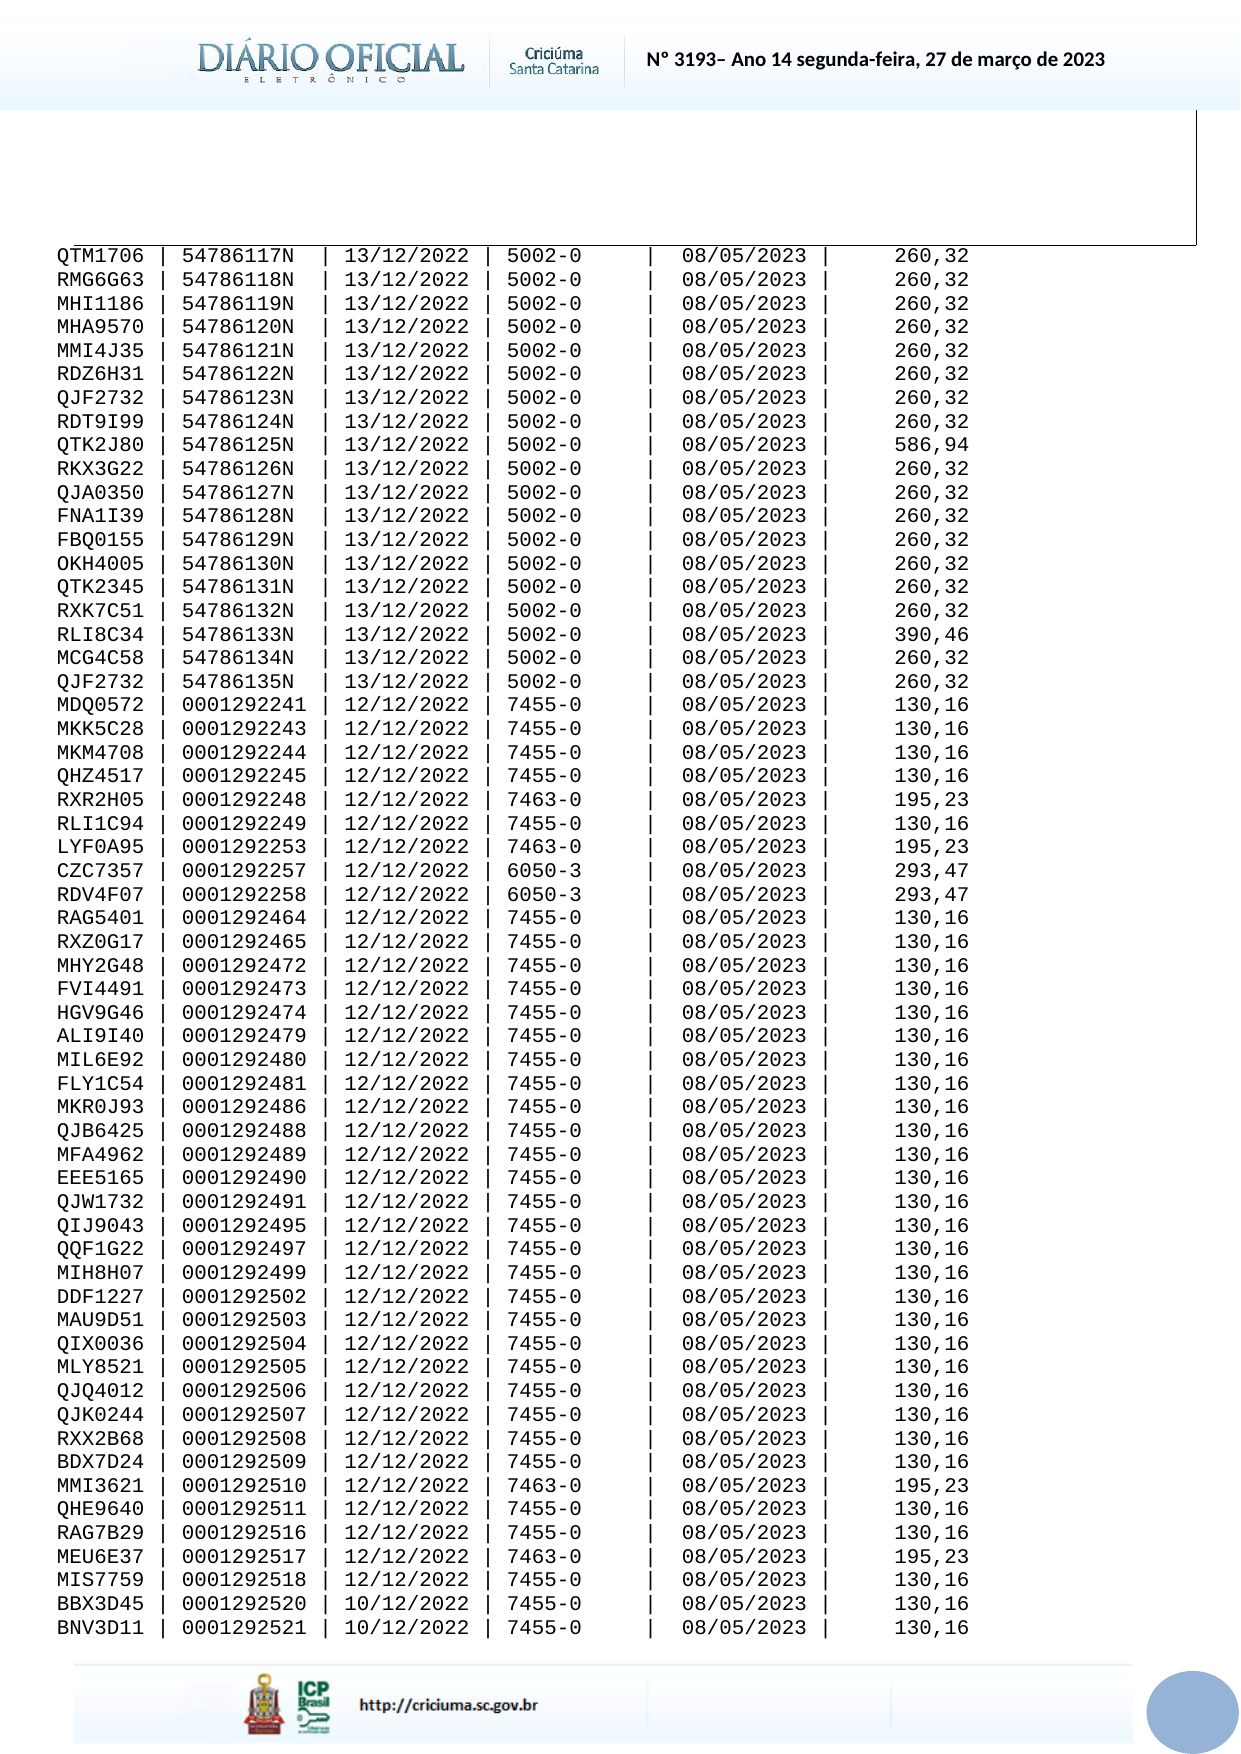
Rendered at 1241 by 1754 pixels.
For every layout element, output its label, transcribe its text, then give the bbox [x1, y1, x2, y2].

text RDZ6H31 | 54786122N | 13/12/2022 | 5002-0 | 08/05/2023 | 260,32 [44, 363, 1196, 387]
text DDF1227 | 0001292502 | 12/12/2022 | 7455-0 | 08/05/2023 | 130,16 [44, 1286, 1196, 1309]
text LYF0A95 | 0001292253 | 12/12/2022 | 7463-0 | 08/05/2023 | 195,23 [44, 836, 1196, 860]
text MIS7759 | 0001292518 | 12/12/2022 | 7455-0 | 08/05/2023 | 130,16 [44, 1569, 1196, 1593]
text HGV9G46 | 0001292474 | 12/12/2022 | 7455-0 | 08/05/2023 | 130,16 [44, 1002, 1196, 1026]
text FNA1I39 | 54786128N | 13/12/2022 | 5002-0 | 08/05/2023 | 260,32 [44, 505, 1196, 529]
text QTK2J80 | 54786125N | 13/12/2022 | 5002-0 | 08/05/2023 | 586,94 [44, 434, 1196, 458]
text QHE9640 | 0001292511 | 12/12/2022 | 7455-0 | 08/05/2023 | 130,16 [44, 1498, 1196, 1522]
text RLI8C34 | 54786133N | 13/12/2022 | 5002-0 | 08/05/2023 | 390,46 [44, 623, 1196, 647]
text QTK2345 | 54786131N | 13/12/2022 | 5002-0 | 08/05/2023 | 260,32 [44, 576, 1196, 600]
text MFA4962 | 0001292489 | 12/12/2022 | 7455-0 | 08/05/2023 | 130,16 [44, 1144, 1196, 1167]
text RDT9I99 | 54786124N | 13/12/2022 | 5002-0 | 08/05/2023 | 260,32 [44, 411, 1196, 434]
text RAG7B29 | 0001292516 | 12/12/2022 | 7455-0 | 08/05/2023 | 130,16 [44, 1522, 1196, 1546]
text FLY1C54 | 0001292481 | 12/12/2022 | 7455-0 | 08/05/2023 | 130,16 [44, 1073, 1196, 1096]
text BBX3D45 | 0001292520 | 10/12/2022 | 7455-0 | 08/05/2023 | 130,16 [44, 1593, 1196, 1617]
text RKX3G22 | 54786126N | 13/12/2022 | 5002-0 | 08/05/2023 | 260,32 [44, 458, 1196, 482]
text QJF2732 | 54786135N | 13/12/2022 | 5002-0 | 08/05/2023 | 260,32 [44, 671, 1196, 694]
text RXX2B68 | 0001292508 | 12/12/2022 | 7455-0 | 08/05/2023 | 130,16 [44, 1427, 1196, 1451]
text QQF1G22 | 0001292497 | 12/12/2022 | 7455-0 | 08/05/2023 | 130,16 [44, 1238, 1196, 1262]
text QHZ4517 | 0001292245 | 12/12/2022 | 7455-0 | 08/05/2023 | 130,16 [44, 765, 1196, 789]
text ALI9I40 | 0001292479 | 12/12/2022 | 7455-0 | 08/05/2023 | 130,16 [44, 1026, 1196, 1049]
text MLY8521 | 0001292505 | 12/12/2022 | 7455-0 | 08/05/2023 | 130,16 [44, 1357, 1196, 1380]
text FBQ0155 | 54786129N | 13/12/2022 | 5002-0 | 08/05/2023 | 260,32 [44, 529, 1196, 553]
text MHA9570 | 54786120N | 13/12/2022 | 5002-0 | 08/05/2023 | 260,32 [44, 316, 1196, 340]
text QJK0244 | 0001292507 | 12/12/2022 | 7455-0 | 08/05/2023 | 130,16 [44, 1404, 1196, 1427]
text MIL6E92 | 0001292480 | 12/12/2022 | 7455-0 | 08/05/2023 | 130,16 [44, 1049, 1196, 1073]
text QIJ9043 | 0001292495 | 12/12/2022 | 7455-0 | 08/05/2023 | 130,16 [44, 1215, 1196, 1238]
text QJQ4012 | 0001292506 | 12/12/2022 | 7455-0 | 08/05/2023 | 130,16 [44, 1380, 1196, 1404]
text RDV4F07 | 0001292258 | 12/12/2022 | 6050-3 | 08/05/2023 | 293,47 [44, 884, 1196, 907]
text RMG6G63 | 54786118N | 13/12/2022 | 5002-0 | 08/05/2023 | 260,32 [44, 269, 1196, 292]
text MIH8H07 | 0001292499 | 12/12/2022 | 7455-0 | 08/05/2023 | 130,16 [44, 1262, 1196, 1286]
text MHI1186 | 54786119N | 13/12/2022 | 5002-0 | 08/05/2023 | 260,32 [44, 292, 1196, 316]
text OKH4005 | 54786130N | 13/12/2022 | 5002-0 | 08/05/2023 | 260,32 [44, 553, 1196, 576]
text MMI4J35 | 54786121N | 13/12/2022 | 5002-0 | 08/05/2023 | 260,32 [44, 340, 1196, 363]
text MKR0J93 | 0001292486 | 12/12/2022 | 7455-0 | 08/05/2023 | 130,16 [44, 1096, 1196, 1120]
text MEU6E37 | 0001292517 | 12/12/2022 | 7463-0 | 08/05/2023 | 195,23 [44, 1546, 1196, 1569]
text EEE5165 | 0001292490 | 12/12/2022 | 7455-0 | 08/05/2023 | 130,16 [44, 1167, 1196, 1191]
text MDQ0572 | 0001292241 | 12/12/2022 | 7455-0 | 08/05/2023 | 130,16 [44, 694, 1196, 718]
text CZC7357 | 0001292257 | 12/12/2022 | 6050-3 | 08/05/2023 | 293,47 [44, 860, 1196, 884]
text MCG4C58 | 54786134N | 13/12/2022 | 5002-0 | 08/05/2023 | 260,32 [44, 647, 1196, 671]
text RAG5401 | 0001292464 | 12/12/2022 | 7455-0 | 08/05/2023 | 130,16 [44, 907, 1196, 931]
text MMI3621 | 0001292510 | 12/12/2022 | 7463-0 | 08/05/2023 | 195,23 [44, 1475, 1196, 1498]
text MKK5C28 | 0001292243 | 12/12/2022 | 7455-0 | 08/05/2023 | 130,16 [44, 718, 1196, 742]
text RLI1C94 | 0001292249 | 12/12/2022 | 7455-0 | 08/05/2023 | 130,16 [44, 813, 1196, 836]
text BNV3D11 | 0001292521 | 10/12/2022 | 7455-0 | 08/05/2023 | 130,16 [44, 1617, 1196, 1640]
text RXR2H05 | 0001292248 | 12/12/2022 | 7463-0 | 08/05/2023 | 195,23 [44, 789, 1196, 813]
text RXK7C51 | 54786132N | 13/12/2022 | 5002-0 | 08/05/2023 | 260,32 [44, 600, 1196, 623]
text MHY2G48 | 0001292472 | 12/12/2022 | 7455-0 | 08/05/2023 | 130,16 [44, 954, 1196, 978]
text QJB6425 | 0001292488 | 12/12/2022 | 7455-0 | 08/05/2023 | 130,16 [44, 1120, 1196, 1144]
text MKM4708 | 0001292244 | 12/12/2022 | 7455-0 | 08/05/2023 | 130,16 [44, 742, 1196, 765]
text RXZ0G17 | 0001292465 | 12/12/2022 | 7455-0 | 08/05/2023 | 130,16 [44, 931, 1196, 954]
text MAU9D51 | 0001292503 | 12/12/2022 | 7455-0 | 08/05/2023 | 130,16 [44, 1309, 1196, 1333]
text QJF2732 | 54786123N | 13/12/2022 | 5002-0 | 08/05/2023 | 260,32 [44, 387, 1196, 411]
text QIX0036 | 0001292504 | 12/12/2022 | 7455-0 | 08/05/2023 | 130,16 [44, 1333, 1196, 1357]
text QJW1732 | 0001292491 | 12/12/2022 | 7455-0 | 08/05/2023 | 130,16 [44, 1191, 1196, 1215]
text FVI4491 | 0001292473 | 12/12/2022 | 7455-0 | 08/05/2023 | 130,16 [44, 978, 1196, 1002]
text QJA0350 | 54786127N | 13/12/2022 | 5002-0 | 08/05/2023 | 260,32 [44, 482, 1196, 505]
text BDX7D24 | 0001292509 | 12/12/2022 | 7455-0 | 08/05/2023 | 130,16 [44, 1451, 1196, 1475]
text QTM1706 | 54786117N | 13/12/2022 | 5002-0 | 08/05/2023 | 260,32 [44, 245, 1196, 269]
